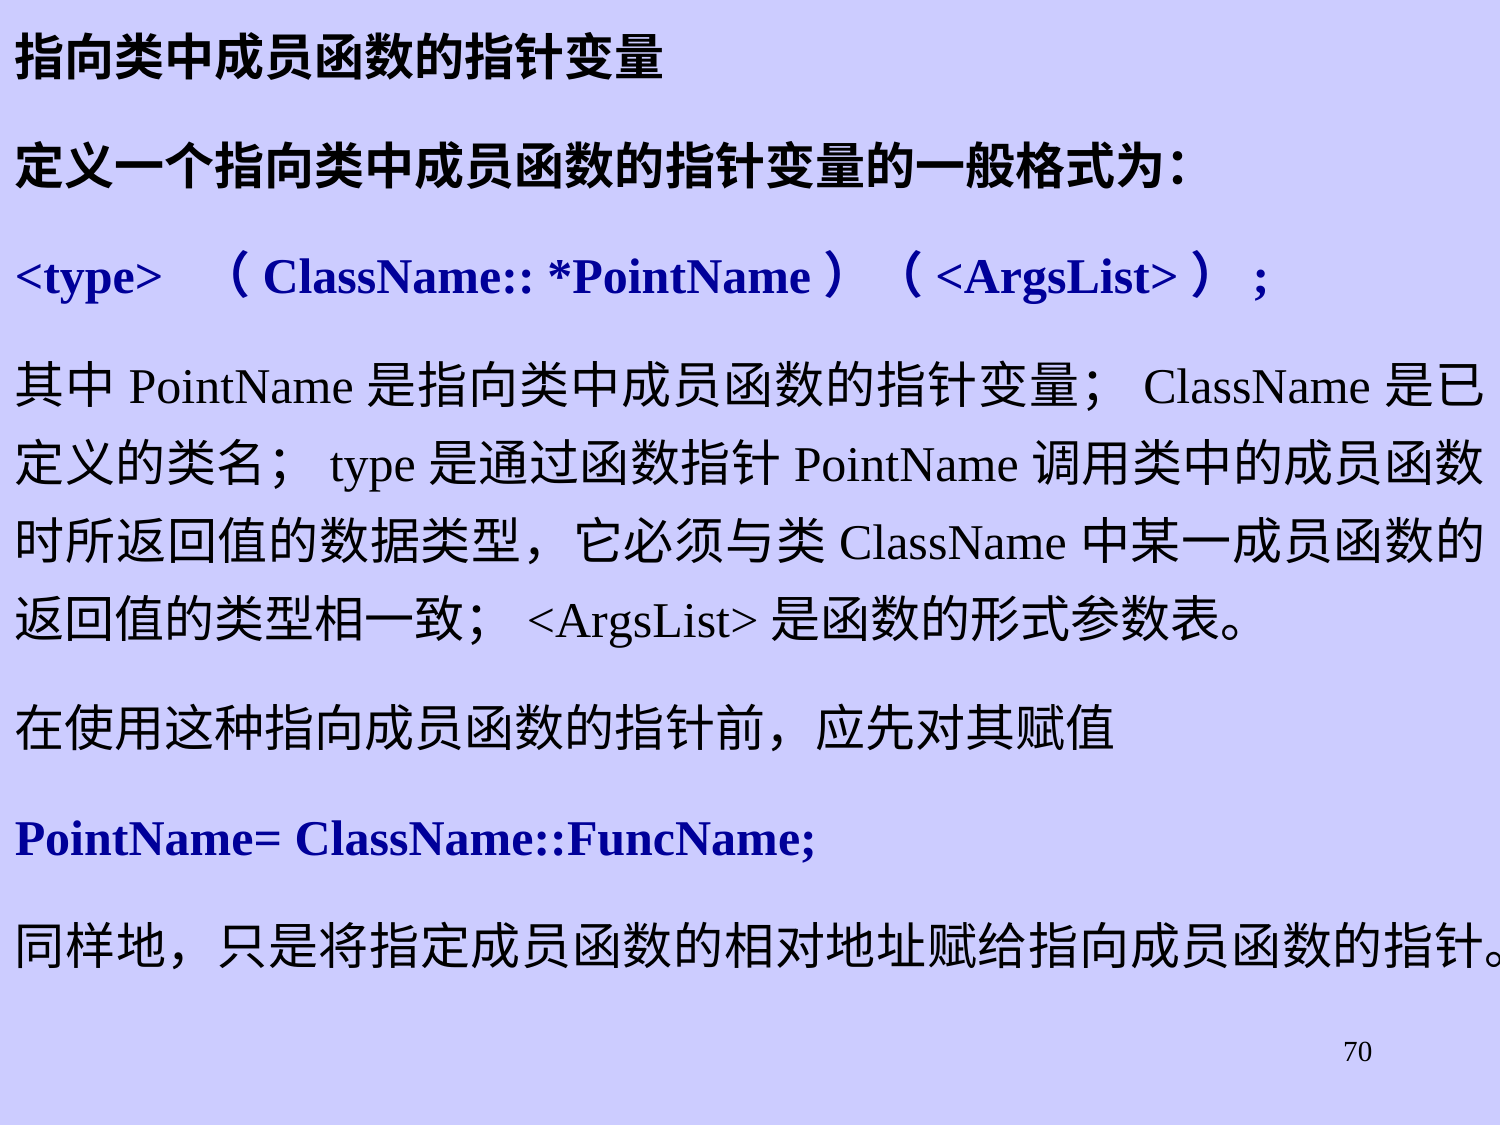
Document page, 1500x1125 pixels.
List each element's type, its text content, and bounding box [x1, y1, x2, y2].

text_box [1074, 1025, 1388, 1101]
text_box 指向类中成员函数的指针变量 定义一个指向类中成员函数的指针变量的一般格式为： <type> （ClassName:: *PointName）（<ArgsList>）; 其中PointName是指向类中成员函数的指针变量；ClassName是已定义的类名；type是通过函数指针PointName调用类中的成员函数时所返回值的数据类型，它必须与类ClassName中某一成员函数的返回值的类型相一致；<ArgsList>是函数的形式参数表。 在使用这种指向成员函数的指针前，应先对其赋值 PointName= ClassName::FuncName; 同样地，只是将指定成员函数的相对地址赋给指向成员函数的指针。 [0, 0, 1500, 983]
